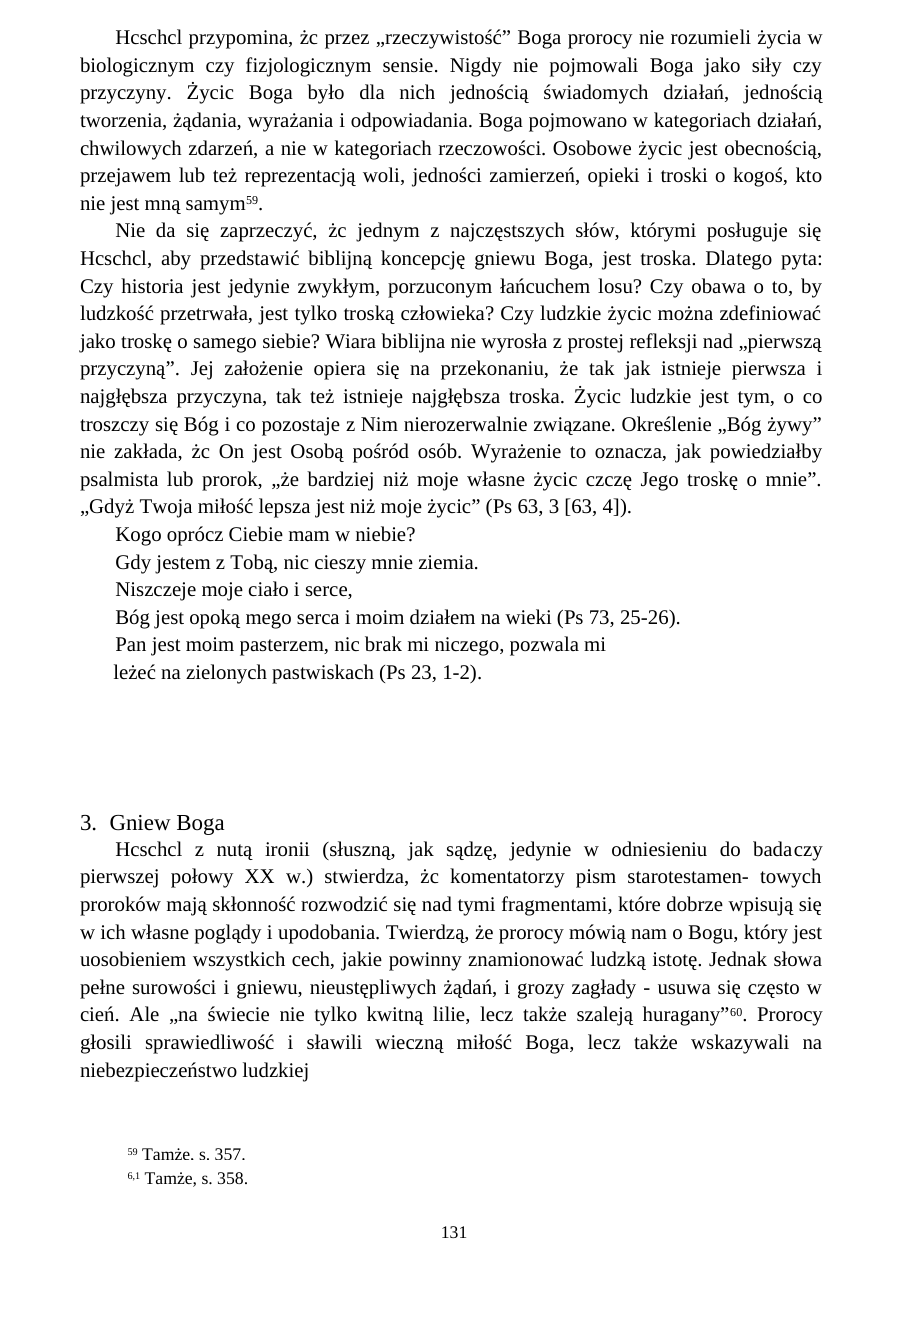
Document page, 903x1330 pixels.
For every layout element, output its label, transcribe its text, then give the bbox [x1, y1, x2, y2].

text 131 [441, 1222, 469, 1242]
text Kogo oprócz Ciebie mam w niebie? [80, 522, 823, 546]
text Bóg jest opoką mego serca i moim działem na wieki (Ps 73, 25-26). [80, 605, 823, 629]
text Hcschcl przypomina, żc przez „rzeczywistość” Boga prorocy nie rozumie­li życia w biologicznym czy fizjologicznym sensie. Nigdy nie pojmowali Boga jako siły czy przyczyny. Życic Boga było dla nich jednością świadomych dzia­łań, jednością tworzenia, żądania, wyrażania i odpowiadania. Boga pojmowano w kategoriach działań, chwilowych zdarzeń, a nie w kategoriach rzeczowości. Osobowe życic jest obecnością, przejawem lub też reprezentacją woli, jedności zamierzeń, opieki i troski o kogoś, kto nie jest mną samym59. [80, 25, 823, 215]
text Hcschcl z nutą ironii (słuszną, jak sądzę, jedynie w odniesieniu do bada­czy pierwszej połowy XX w.) stwierdza, żc komentatorzy pism starotestamen- towych proroków mają skłonność rozwodzić się nad tymi fragmentami, które dobrze wpisują się w ich własne poglądy i upodobania. Twierdzą, że prorocy mówią nam o Bogu, który jest uosobieniem wszystkich cech, jakie powinny znamionować ludzką istotę. Jednak słowa pełne surowości i gniewu, nieustępli­wych żądań, i grozy zagłady - usuwa się często w cień. Ale „na świecie nie tylko kwitną lilie, lecz także szaleją huragany”60. Prorocy głosili sprawiedliwość i sła­wili wieczną miłość Boga, lecz także wskazywali na niebezpieczeństwo ludzkiej [80, 837, 823, 1082]
text Niszczeje moje ciało i serce, [80, 577, 823, 601]
text Pan jest moim pasterzem, nic brak mi niczego, pozwala mi leżeć na zielonych pastwiskach (Ps 23, 1-2). [113, 632, 643, 684]
subtitle 3. Gniew Boga [80, 809, 823, 835]
text Nie da się zaprzeczyć, żc jednym z najczęstszych słów, którymi posługuje się Hcschcl, aby przedstawić biblijną koncepcję gniewu Boga, jest troska. Dla­tego pyta: Czy historia jest jedynie zwykłym, porzuconym łańcuchem losu? Czy obawa o to, by ludzkość przetrwała, jest tylko troską człowieka? Czy ludzkie życic można zdefiniować jako troskę o samego siebie? Wiara biblijna nie wyrosła z prostej refleksji nad „pierwszą przyczyną”. Jej założenie opiera się na przeko­naniu, że tak jak istnieje pierwsza i najgłębsza przyczyna, tak też istnieje najgłęb­sza troska. Życic ludzkie jest tym, o co troszczy się Bóg i co pozostaje z Nim nierozerwalnie związane. Określenie „Bóg żywy” nie zakłada, żc On jest Osobą pośród osób. Wyrażenie to oznacza, jak powiedziałby psalmista lub prorok, „że bardziej niż moje własne życic czczę Jego troskę o mnie”. „Gdyż Twoja miłość lepsza jest niż moje życic” (Ps 63, 3 [63, 4]). [80, 218, 823, 518]
text 59 Tamże, s. 357. [127, 1144, 823, 1160]
text Gdy jestem z Tobą, nic cieszy mnie ziemia. [80, 549, 823, 574]
text 6,1 Tamże, s. 358. [127, 1168, 823, 1187]
